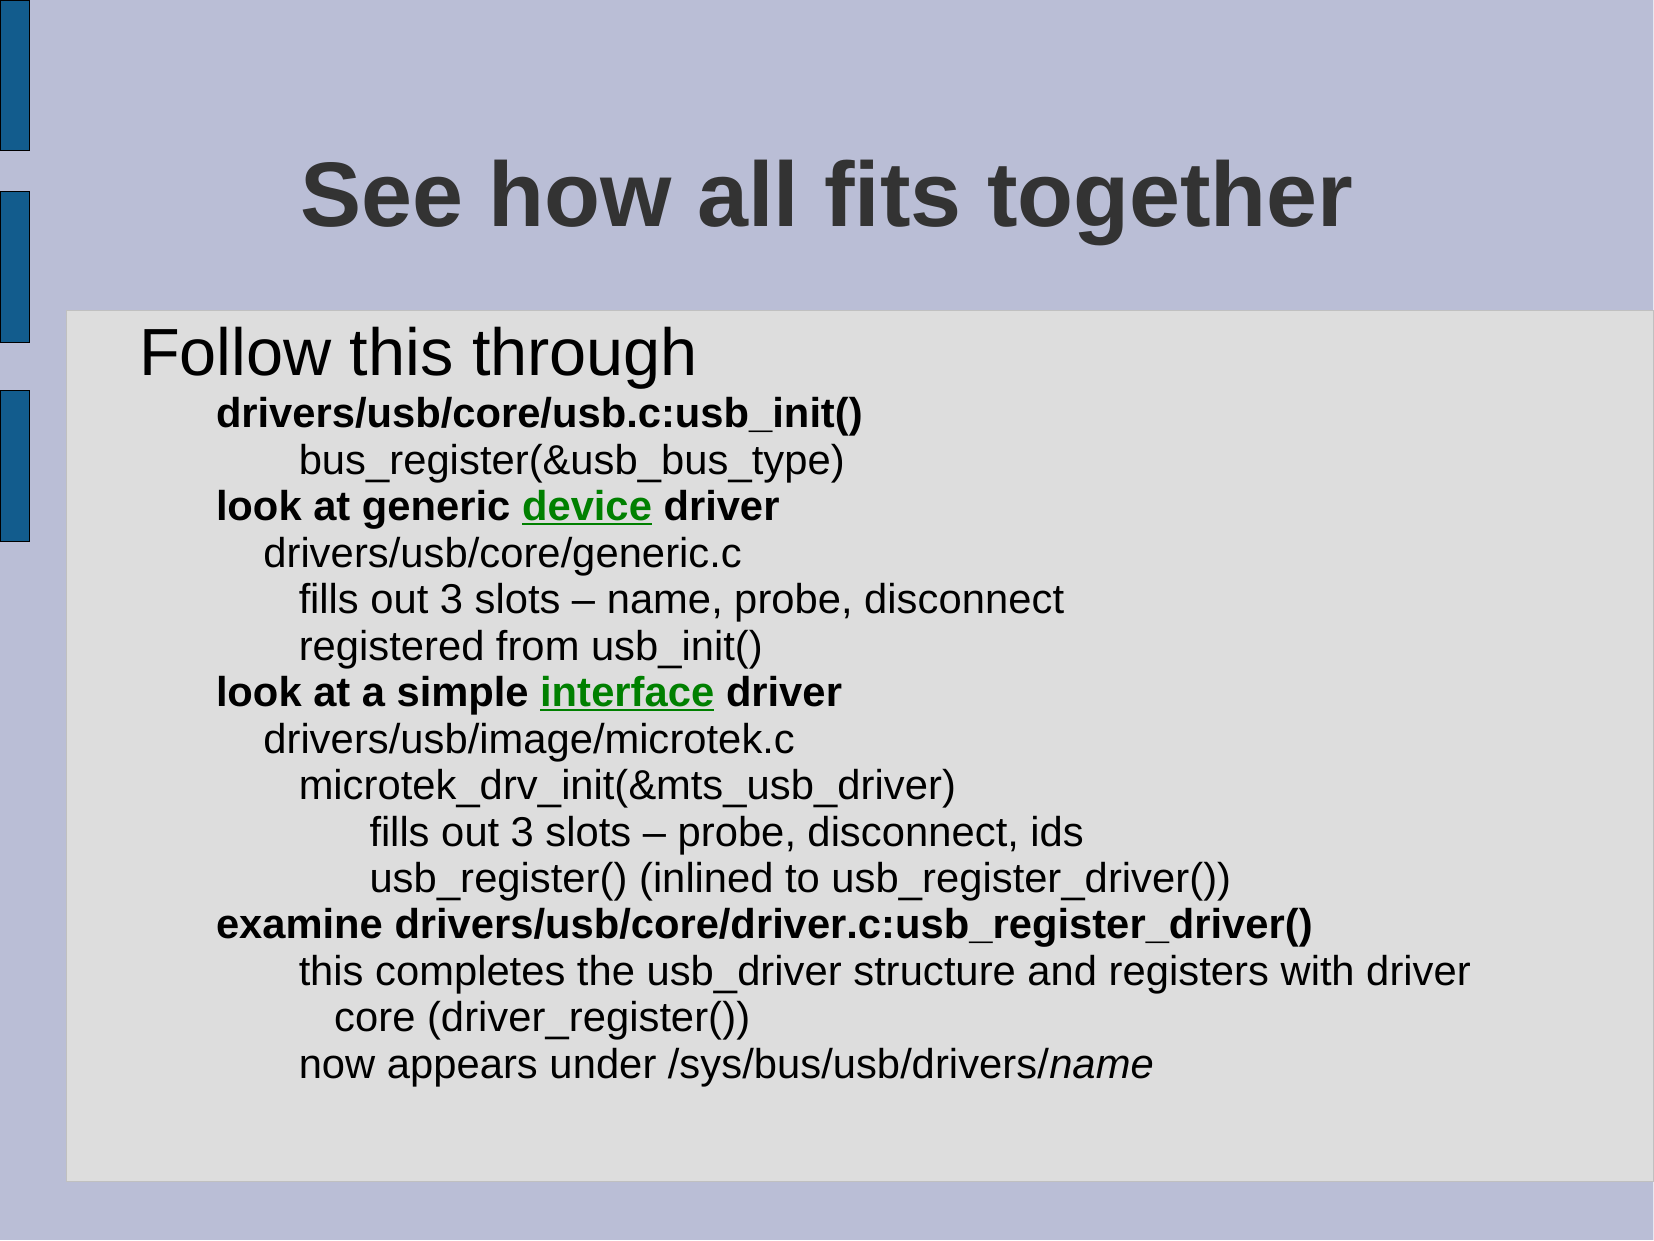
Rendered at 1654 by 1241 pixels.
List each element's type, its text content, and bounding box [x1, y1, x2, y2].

list Follow this through drivers/usb/core/usb.c:usb_init() bus_register(&usb_bus_type) look at generic device driver drivers/usb/core/generic.c fills out 3 slots – name, probe, disconnect registered from usb_init() look at a simple interface driver drivers/usb/image/microtek.c microtek_drv_init(&mts_usb_driver) fills out 3 slots – probe, disconnect, ids usb_register() (inlined to usb_register_driver()) examine drivers/usb/core/driver.c:usb_register_driver() this completes the usb_driver structure and registers with driver core (driver_register()) now appears under /sys/bus/usb/drivers/name [121, 315, 1534, 1088]
title See how all fits together [121, 98, 1534, 291]
